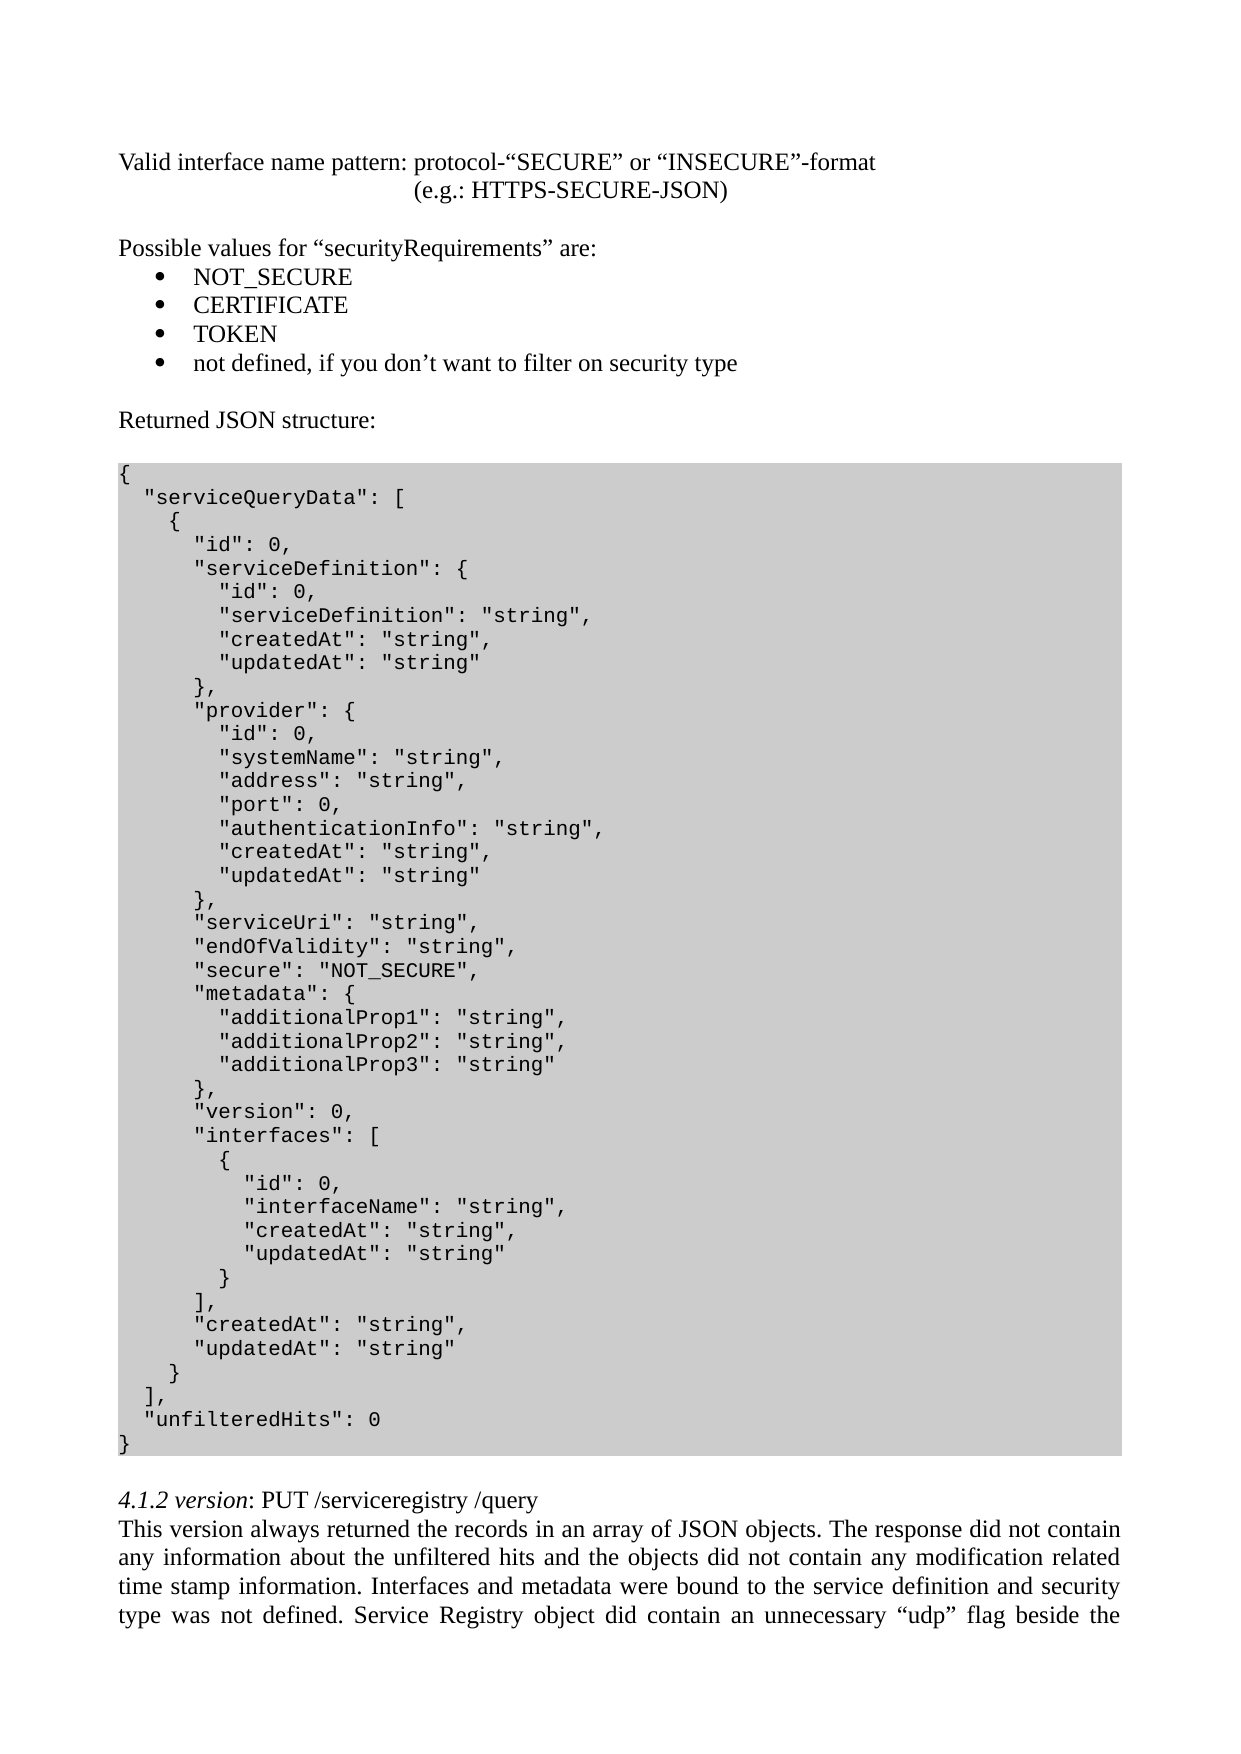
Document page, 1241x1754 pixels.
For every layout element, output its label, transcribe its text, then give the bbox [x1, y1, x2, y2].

text ], [118, 1291, 1122, 1314]
text } [118, 1267, 1122, 1291]
text "updatedAt": "string" [118, 652, 1122, 676]
text "address": "string", [118, 771, 1122, 794]
text (e.g.: HTTPS-SECURE-JSON) [340, 176, 1122, 204]
text "updatedAt": "string" [118, 865, 1122, 889]
text "additionalProp3": "string" [118, 1054, 1122, 1078]
text "updatedAt": "string" [118, 1338, 1122, 1362]
text } [118, 1433, 1122, 1456]
text Returned JSON structure: [118, 406, 1122, 434]
text "metadata": { [118, 983, 1122, 1007]
text "secure": "NOT_SECURE", [118, 960, 1122, 983]
text "id": 0, [118, 1172, 1122, 1196]
text "createdAt": "string", [118, 841, 1122, 865]
text "additionalProp1": "string", [118, 1007, 1122, 1031]
text "id": 0, [118, 581, 1122, 605]
text 4.1.2 version: PUT /serviceregistry /query [118, 1485, 1122, 1514]
text "port": 0, [118, 794, 1122, 818]
text "unfilteredHits": 0 [118, 1409, 1122, 1433]
text { [118, 463, 1122, 487]
list not defined, if you don’t want to filter on security type [156, 348, 1122, 377]
text "serviceDefinition": "string", [118, 605, 1122, 629]
text "additionalProp2": "string", [118, 1031, 1122, 1054]
text "interfaces": [ [118, 1125, 1122, 1149]
text "updatedAt": "string" [118, 1243, 1122, 1267]
text "interfaceName": "string", [118, 1196, 1122, 1220]
text "serviceUri": "string", [118, 912, 1122, 936]
text "createdAt": "string", [118, 629, 1122, 652]
text Valid interface name pattern: protocol-“SECURE” or “INSECURE”-format [118, 147, 1122, 176]
text }, [118, 676, 1122, 699]
text }, [118, 889, 1122, 912]
text "version": 0, [118, 1102, 1122, 1125]
text "id": 0, [118, 534, 1122, 558]
text }, [118, 1078, 1122, 1102]
text "serviceDefinition": { [118, 558, 1122, 581]
text } [118, 1362, 1122, 1385]
text "provider": { [118, 699, 1122, 723]
list NOT_SECURE [156, 262, 1122, 291]
text "serviceQueryData": [ [118, 487, 1122, 510]
text { [118, 1149, 1122, 1172]
text "createdAt": "string", [118, 1220, 1122, 1243]
text This version always returned the records in an array of JSON objects. The response did not contain any information about the unfiltered hits and the objects did not contain any modification related time stamp information. Interfaces and metadata were bound to the service definition and security type was not defined. Service Registry object did contain an unnecessary “udp” flag beside the [118, 1514, 1122, 1629]
text "systemName": "string", [118, 747, 1122, 771]
text "id": 0, [118, 723, 1122, 747]
text "authenticationInfo": "string", [118, 818, 1122, 841]
text { [118, 510, 1122, 534]
text ], [118, 1385, 1122, 1409]
list TOKEN [156, 319, 1122, 348]
text Possible values for “securityRequirements” are: [118, 233, 1122, 262]
text "createdAt": "string", [118, 1314, 1122, 1338]
list CERTIFICATE [156, 291, 1122, 319]
text "endOfValidity": "string", [118, 936, 1122, 960]
